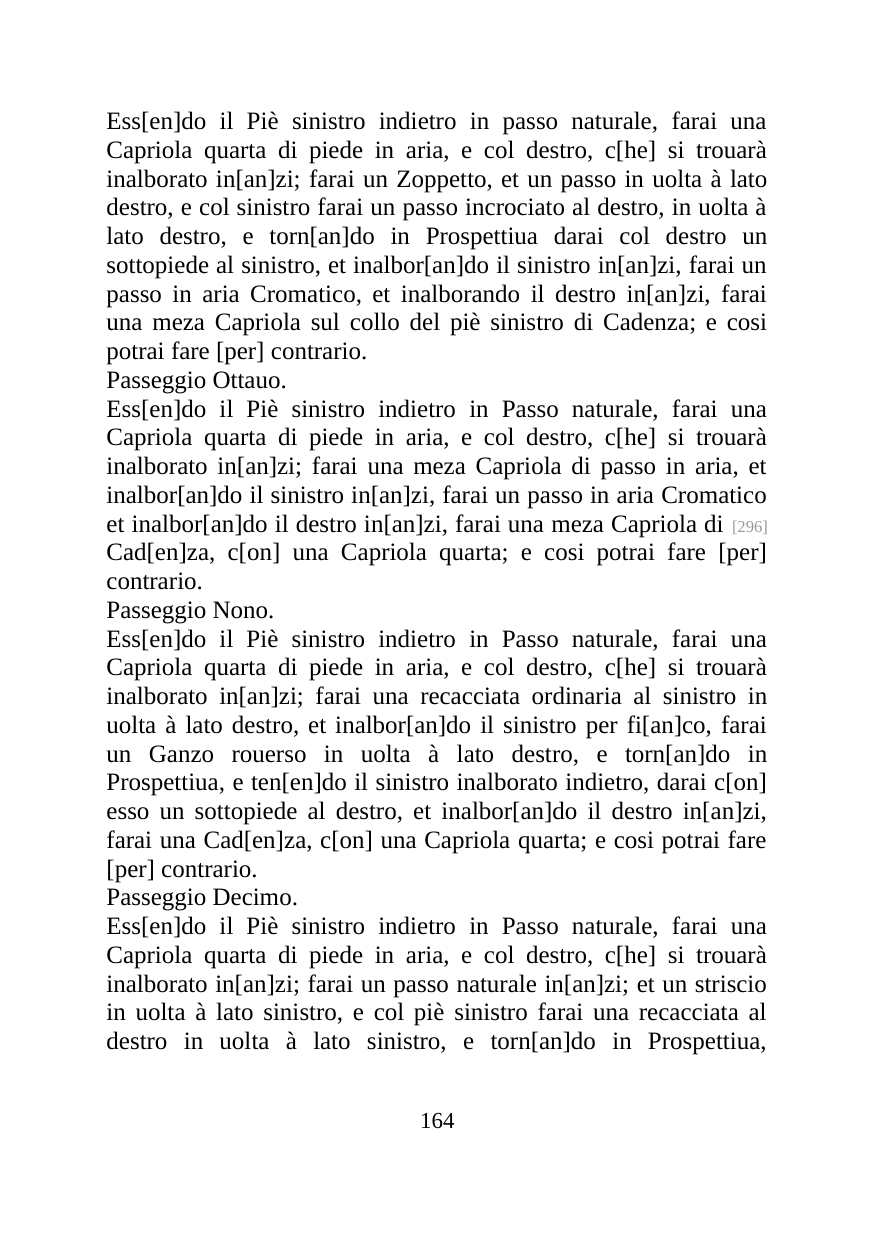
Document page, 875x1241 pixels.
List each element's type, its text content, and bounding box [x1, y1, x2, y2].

text Ess[en]do il Piè sinistro indietro in Passo naturale, farai una Capriola quarta di piede in aria, e col destro, c[he] si trouarà inalborato in[an]zi; farai una recacciata ordinaria al sinistro in uolta à lato destro, et inalbor[an]do il sinistro per fi[an]co, farai un Ganzo rouerso in uolta à lato destro, e torn[an]do in Prospettiua, e ten[en]do il sinistro inalborato indietro, darai c[on] esso un sottopiede al destro, et inalbor[an]do il destro in[an]zi, farai una Cad[en]za, c[on] una Capriola quarta; e cosi potrai fare [per] contrario. [106, 624, 768, 882]
text Passeggio Decimo. [106, 882, 768, 911]
text Ess[en]do il Piè sinistro indietro in passo naturale, farai una Capriola quarta di piede in aria, e col destro, c[he] si trouarà inalborato in[an]zi; farai un Zoppetto, et un passo in uolta à lato destro, e col sinistro farai un passo incrociato al destro, in uolta à lato destro, e torn[an]do in Prospettiua darai col destro un sottopiede al sinistro, et inalbor[an]do il sinistro in[an]zi, farai un passo in aria Cromatico, et inalborando il destro in[an]zi, farai una meza Capriola sul collo del piè sinistro di Cadenza; e cosi potrai fare [per] contrario. [106, 106, 768, 365]
text Passeggio Ottauo. [106, 365, 768, 394]
text Ess[en]do il Piè sinistro indietro in Passo naturale, farai una Capriola quarta di piede in aria, e col destro, c[he] si trouarà inalborato in[an]zi; farai una meza Capriola di passo in aria, et inalbor[an]do il sinistro in[an]zi, farai un passo in aria Cromatico et inalbor[an]do il destro in[an]zi, farai una meza Capriola di [296] Cad[en]za, c[on] una Capriola quarta; e cosi potrai fare [per] contrario. [106, 394, 768, 595]
text Passeggio Nono. [106, 595, 768, 624]
text Ess[en]do il Piè sinistro indietro in Passo naturale, farai una Capriola quarta di piede in aria, e col destro, c[he] si trouarà inalborato in[an]zi; farai un passo naturale in[an]zi; et un striscio in uolta à lato sinistro, e col piè sinistro farai una recacciata al destro in uolta à lato sinistro, e torn[an]do in Prospettiua, [106, 911, 768, 1055]
